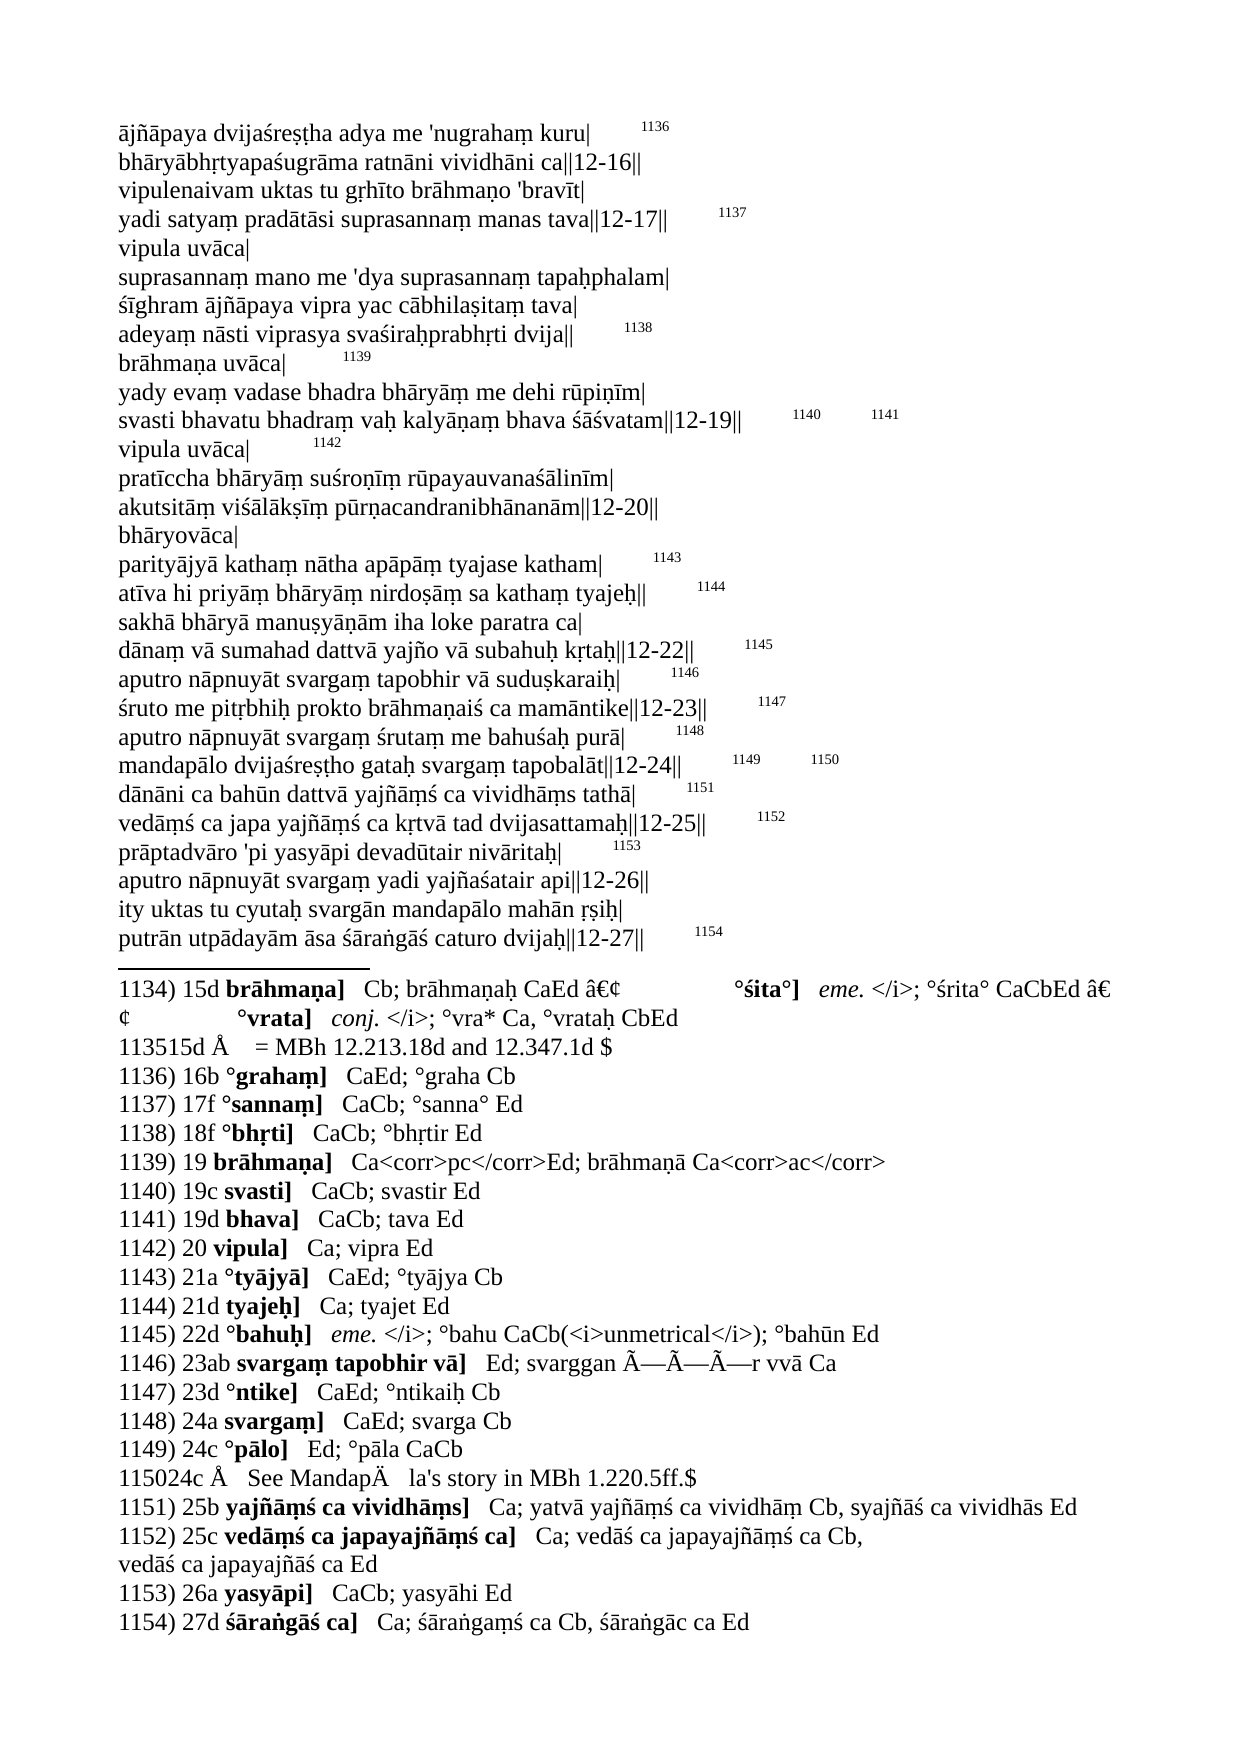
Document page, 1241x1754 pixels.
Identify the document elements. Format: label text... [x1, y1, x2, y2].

text ) 19 brāhmaṇa] Ca<corr>pc</corr>Ed; brāhmaṇā Ca<corr>ac</corr> [118, 1147, 1122, 1176]
text ājñāpaya dvijaśreṣṭha adya me 'nugrahaṃ kuru| [118, 118, 1122, 147]
text ity uktas tu cyutaḥ svargān mandapālo mahān ṛṣiḥ| [118, 894, 1122, 923]
text yadi satyaṃ pradātāsi suprasannaṃ manas tava||12-17|| [118, 204, 1122, 233]
text akutsitāṃ viśālākṣīṃ pūrṇacandranibhānanām||12-20|| [118, 492, 1122, 521]
text vedāṃś ca japa yajñāṃś ca kṛtvā tad dvijasattamaḥ||12-25|| [118, 808, 1122, 837]
text śīghram ājñāpaya vipra yac cābhilaṣitaṃ tava| [118, 291, 1122, 319]
text ) 23ab svargaṃ tapobhir vā] Ed; svarggan Ã—Ã—Ã—r vvā Ca [118, 1348, 1122, 1377]
text svasti bhavatu bhadraṃ vaḥ kalyāṇaṃ bhava śāśvatam||12-19|| [118, 406, 1122, 434]
text ) 19d bhava] CaCb; tava Ed [118, 1204, 1122, 1233]
text ) 25c vedāṃś ca japayajñāṃś ca] Ca; vedāś ca japayajñāṃś ca Cb, vedāś ca japayajñāś ca Ed [118, 1521, 1122, 1578]
text brāhmaṇa uvāca| [118, 348, 1122, 377]
text ) 21d tyajeḥ] Ca; tyajet Ed [118, 1291, 1122, 1319]
text aputro nāpnuyāt svargaṃ śrutaṃ me bahuśaḥ purā| [118, 722, 1122, 751]
text śruto me pitṛbhiḥ prokto brāhmaṇaiś ca mamāntike||12-23|| [118, 693, 1122, 722]
text prāptadvāro 'pi yasyāpi devadūtair nivāritaḥ| [118, 837, 1122, 866]
text mandapālo dvijaśreṣṭho gataḥ svargaṃ tapobalāt||12-24|| [118, 751, 1122, 779]
text dānaṃ vā sumahad dattvā yajño vā subahuḥ kṛtaḥ||12-22|| [118, 636, 1122, 664]
text ) 19c svasti] CaCb; svastir Ed [118, 1176, 1122, 1204]
text adeyaṃ nāsti viprasya svaśiraḥprabhṛti dvija|| [118, 319, 1122, 348]
text vipula uvāca| [118, 233, 1122, 262]
text ) 21a °tyājyā] CaEd; °tyājya Cb [118, 1262, 1122, 1291]
text aputro nāpnuyāt svargaṃ tapobhir vā suduṣkaraiḥ| [118, 664, 1122, 693]
text ) 23d °ntike] CaEd; °ntikaiḥ Cb [118, 1377, 1122, 1406]
text ) 20 vipula] Ca; vipra Ed [118, 1233, 1122, 1262]
text dānāni ca bahūn dattvā yajñāṃś ca vividhāṃs tathā| [118, 779, 1122, 808]
text ) 18f °bhṛti] CaCb; °bhṛtir Ed [118, 1118, 1122, 1147]
text suprasannaṃ mano me 'dya suprasannaṃ tapaḥphalam| [118, 262, 1122, 291]
text ) 26a yasyāpi] CaCb; yasyāhi Ed [118, 1578, 1122, 1607]
text ) 24c °pālo] Ed; °pāla CaCb [118, 1434, 1122, 1463]
text atīva hi priyāṃ bhāryāṃ nirdoṣāṃ sa kathaṃ tyajeḥ|| [118, 578, 1122, 607]
text aputro nāpnuyāt svargaṃ yadi yajñaśatair api||12-26|| [118, 866, 1122, 894]
text ) 17f °sannaṃ] CaCb; °sanna° Ed [118, 1089, 1122, 1118]
text vipulenaivam uktas tu gṛhīto brāhmaṇo 'bravīt| [118, 176, 1122, 204]
text yady evaṃ vadase bhadra bhāryāṃ me dehi rūpiṇīm| [118, 377, 1122, 406]
text ) 25b yajñāṃś ca vividhāṃs] Ca; yatvā yajñāṃś ca vividhāṃ Cb, syajñāś ca vividhās Ed [118, 1492, 1122, 1521]
text parityājyā kathaṃ nātha apāpāṃ tyajase katham| [118, 549, 1122, 578]
text ) 24a svargaṃ] CaEd; svarga Cb [118, 1406, 1122, 1434]
text sakhā bhāryā manuṣyāṇām iha loke paratra ca| [118, 607, 1122, 636]
text putrān utpādayām āsa śāraṅgāś caturo dvijaḥ||12-27|| [118, 923, 1122, 952]
text 24c ÅSee MandapÄla's story in MBh 1.220.5ff.$ [118, 1463, 1122, 1492]
text ) 27d śāraṅgāś ca] Ca; śāraṅgaṃś ca Cb, śāraṅgāc ca Ed [118, 1607, 1122, 1636]
text ) 15d brāhmaṇa] Cb; brāhmaṇaḥ CaEd â€¢ °śita°] eme. </i>; °śrita° CaCbEd â€¢ °vrata] conj. </i>; °vra* Ca, °vrataḥ CbEd [118, 974, 1122, 1032]
text ) 16b °grahaṃ] CaEd; °graha Cb [118, 1061, 1122, 1089]
text vipula uvāca| [118, 434, 1122, 463]
text bhāryovāca| [118, 521, 1122, 549]
text bhāryābhṛtyapaśugrāma ratnāni vividhāni ca||12-16|| [118, 147, 1122, 176]
text pratīccha bhāryāṃ suśroṇīṃ rūpayauvanaśālinīm| [118, 463, 1122, 492]
text ) 22d °bahuḥ] eme. </i>; °bahu CaCb(<i>unmetrical</i>); °bahūn Ed [118, 1319, 1122, 1348]
text 15d Å = MBh 12.213.18d and 12.347.1d $ [118, 1032, 1122, 1061]
